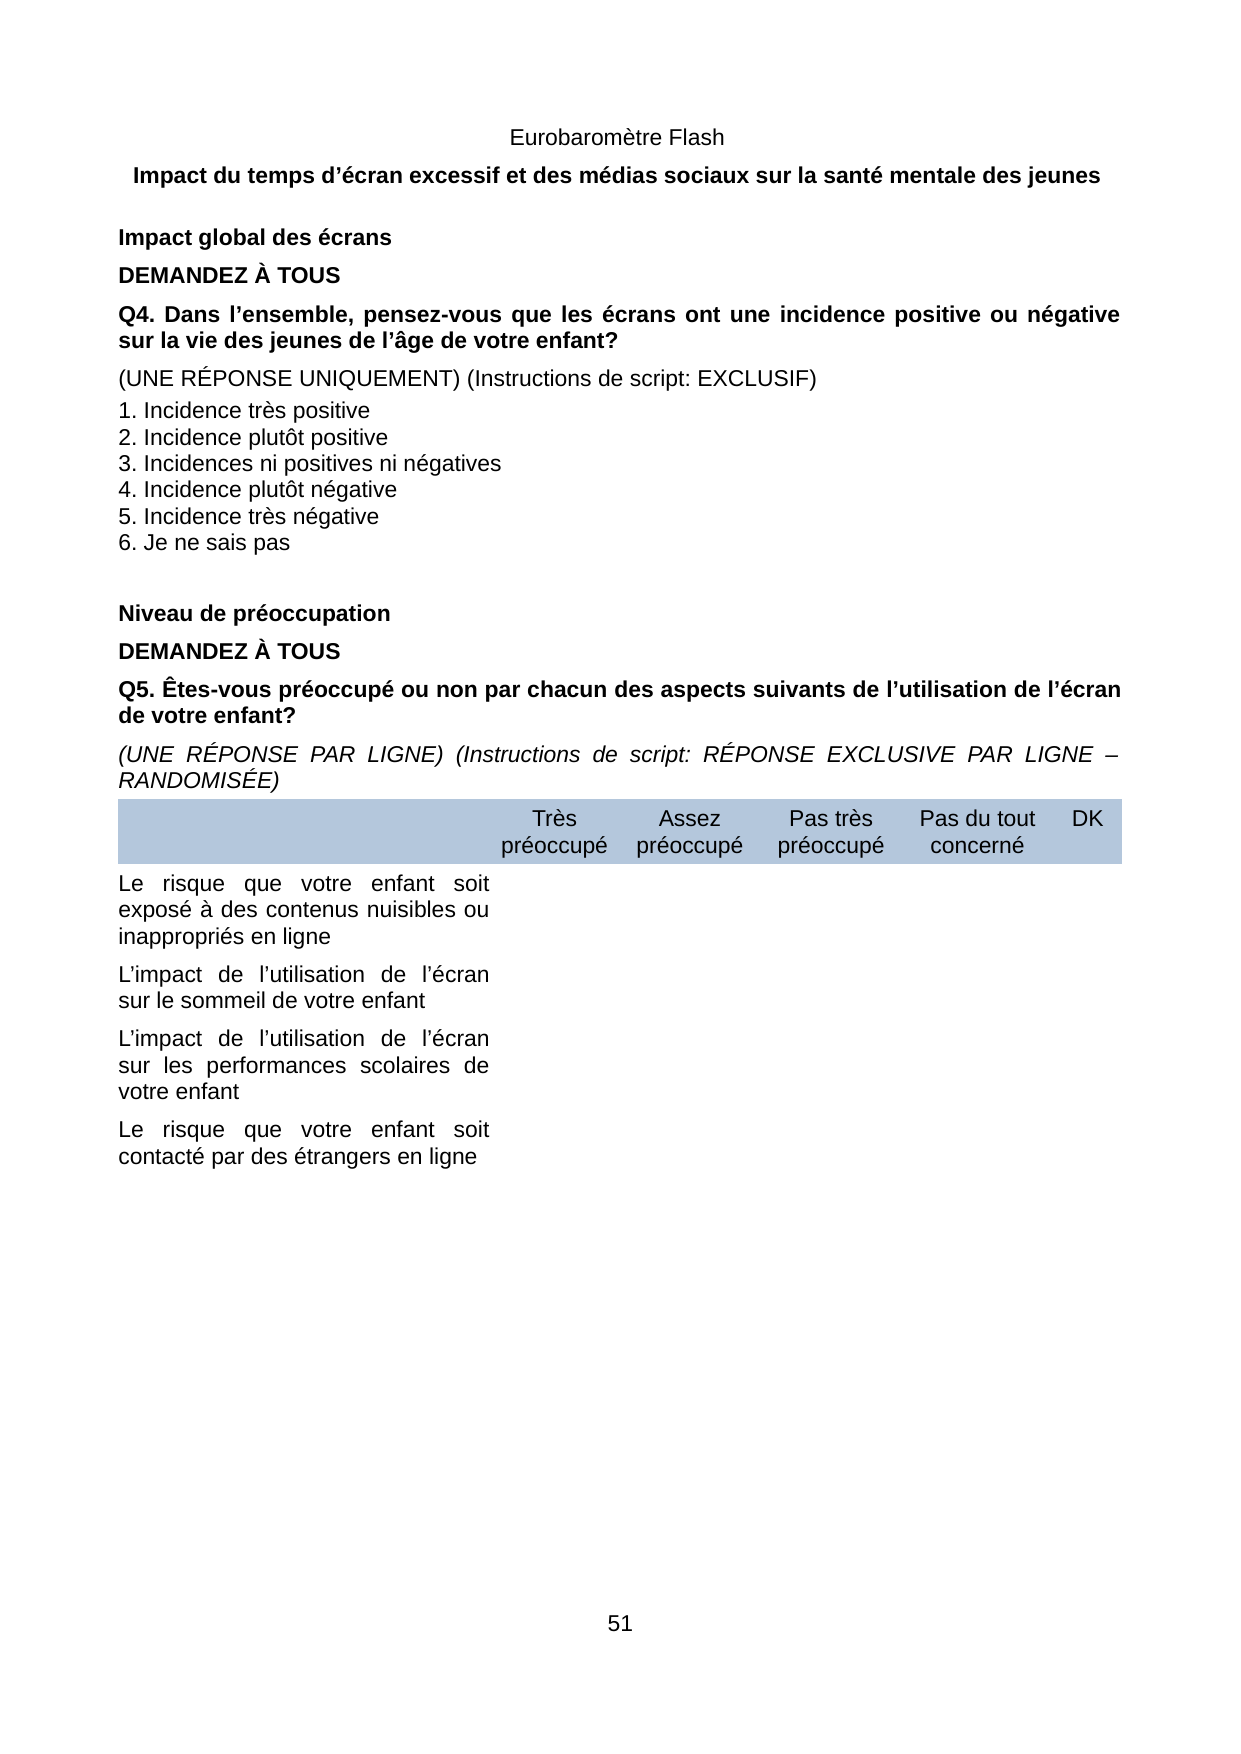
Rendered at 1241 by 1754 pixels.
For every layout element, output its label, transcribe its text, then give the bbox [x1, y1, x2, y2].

table_cell [1053, 1020, 1122, 1110]
table_cell [490, 955, 619, 1019]
table_header Pas du tout concerné [902, 799, 1053, 864]
text (UNE RÉPONSE PAR LIGNE) (Instructions de script: RÉPONSE EXCLUSIVE PAR LIGNE – RANDOMISÉE) [118, 741, 1122, 793]
text Q4. Dans l’ensemble, pensez-vous que les écrans ont une incidence positive ou négative sur la vie des jeunes de l’âge de votre enfant? [118, 301, 1122, 353]
table_cell [619, 1020, 760, 1110]
table_cell [490, 1020, 619, 1110]
table_cell [1053, 1110, 1122, 1175]
table_header Très préoccupé [490, 799, 619, 864]
table_cell [490, 864, 619, 955]
table_header DK [1053, 799, 1122, 864]
table_header Pas très préoccupé [760, 799, 902, 864]
table_cell [760, 1110, 902, 1175]
text DEMANDEZ À TOUS [118, 638, 1122, 664]
table_cell [760, 1020, 902, 1110]
table_header Assez préoccupé [619, 799, 760, 864]
table_cell [760, 955, 902, 1019]
text Q5. Êtes-vous préoccupé ou non par chacun des aspects suivants de l’utilisation de l’écran de votre enfant? [118, 676, 1122, 729]
table_cell [902, 1020, 1053, 1110]
table_cell L’impact de l’utilisation de l’écran sur le sommeil de votre enfant [118, 955, 490, 1019]
table_cell [902, 955, 1053, 1019]
table_cell [1053, 955, 1122, 1019]
text DEMANDEZ À TOUS [118, 262, 1122, 289]
text 3. Incidences ni positives ni négatives [118, 450, 1122, 476]
text 6. Je ne sais pas [118, 529, 1122, 556]
table_cell L’impact de l’utilisation de l’écran sur les performances scolaires de votre enfant [118, 1020, 490, 1110]
table_header [118, 799, 490, 864]
text 4. Incidence plutôt négative [118, 476, 1122, 503]
text Impact global des écrans [118, 224, 1122, 250]
table_cell [760, 864, 902, 955]
text (UNE RÉPONSE UNIQUEMENT) (Instructions de script: EXCLUSIF) [118, 365, 1122, 391]
table_cell [619, 955, 760, 1019]
text Niveau de préoccupation [118, 600, 1122, 626]
text 1. Incidence très positive [118, 397, 1122, 424]
table_cell [1053, 864, 1122, 955]
table_cell Le risque que votre enfant soit contacté par des étrangers en ligne [118, 1110, 490, 1175]
table_cell Le risque que votre enfant soit exposé à des contenus nuisibles ou inappropriés en ligne [118, 864, 490, 955]
table_cell [619, 1110, 760, 1175]
table_cell [490, 1110, 619, 1175]
text 2. Incidence plutôt positive [118, 424, 1122, 450]
table_cell [902, 1110, 1053, 1175]
table_cell [619, 864, 760, 955]
text 5. Incidence très négative [118, 503, 1122, 529]
table_cell [902, 864, 1053, 955]
